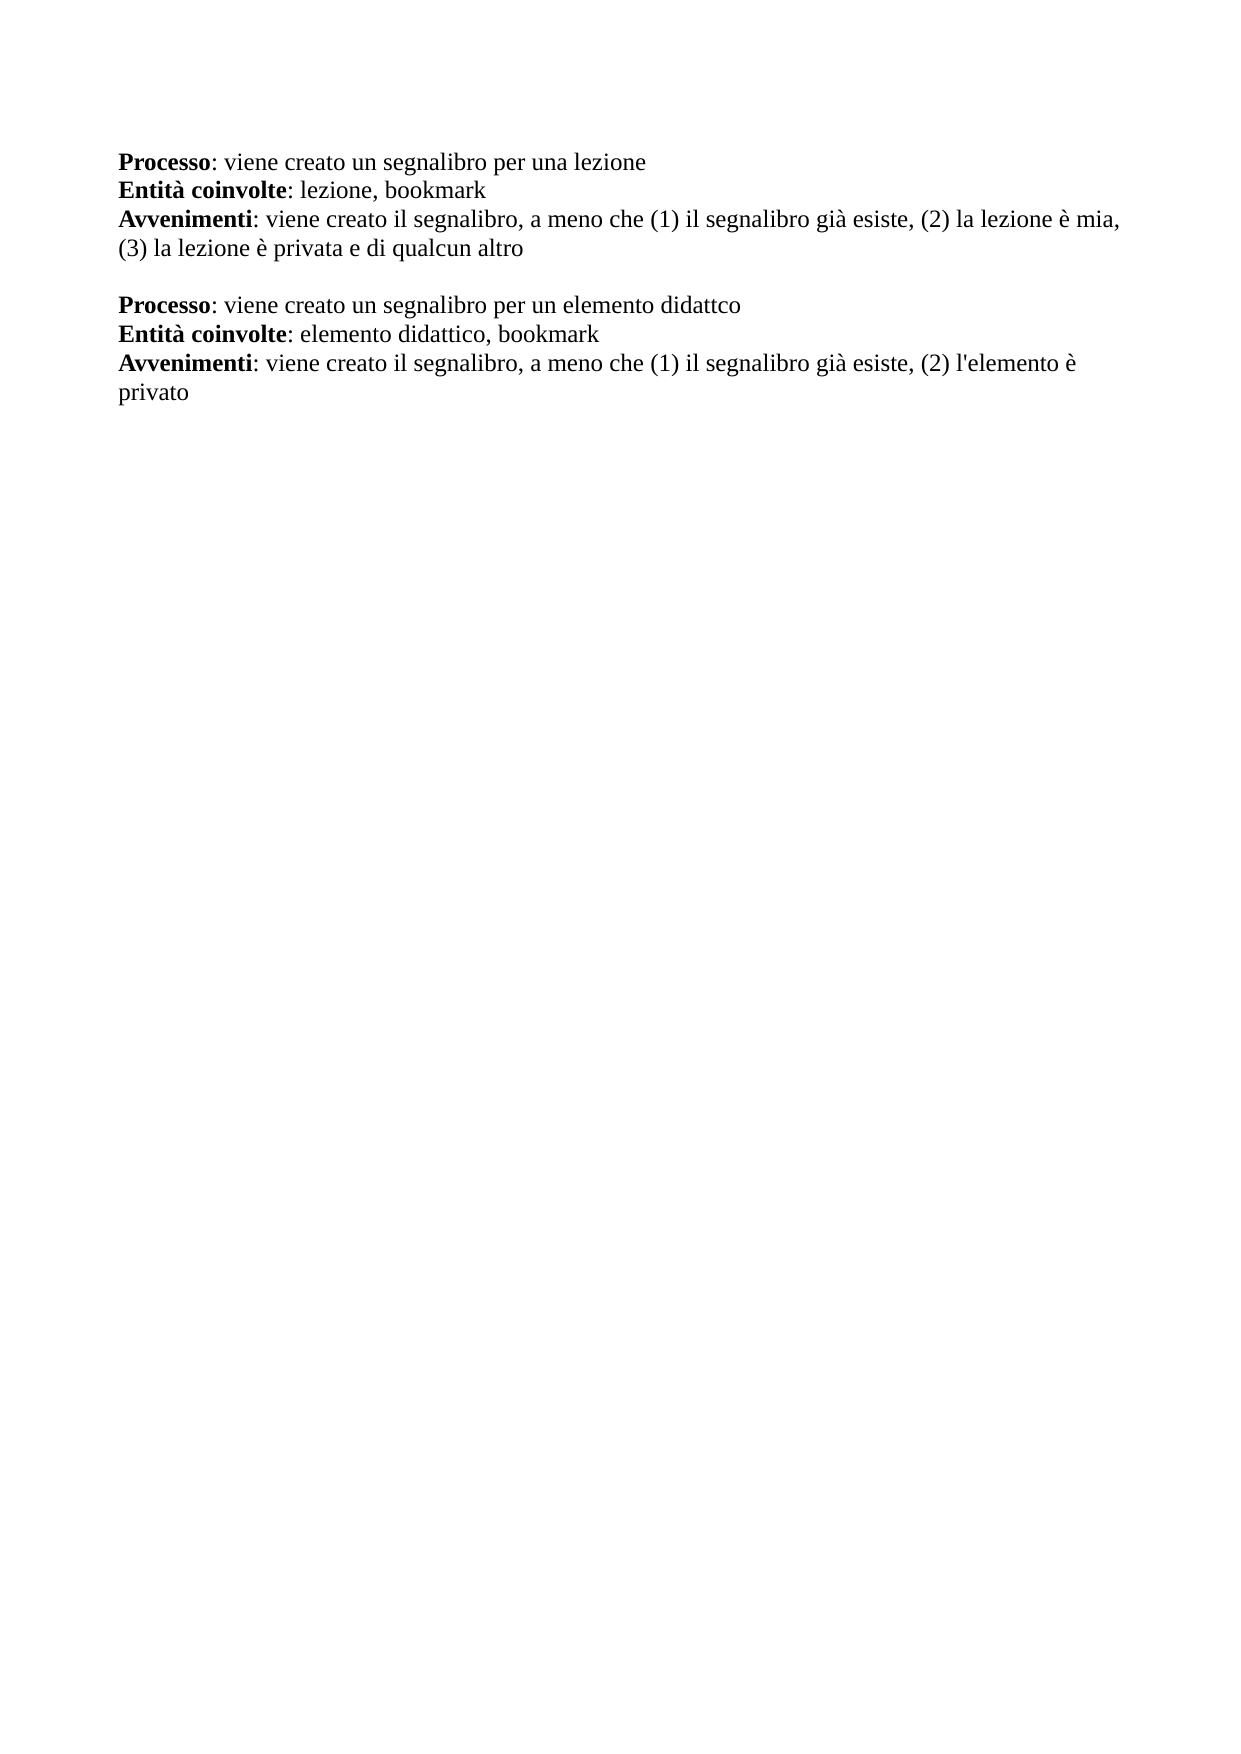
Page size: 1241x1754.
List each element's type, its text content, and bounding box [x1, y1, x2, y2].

text Entità coinvolte: lezione, bookmark [118, 176, 1122, 204]
text Processo: viene creato un segnalibro per un elemento didattco [118, 291, 1122, 319]
text Avvenimenti: viene creato il segnalibro, a meno che (1) il segnalibro già esiste, (2) l'elemento è privato [118, 348, 1122, 406]
text Avvenimenti: viene creato il segnalibro, a meno che (1) il segnalibro già esiste, (2) la lezione è mia, (3) la lezione è privata e di qualcun altro [118, 204, 1122, 262]
text Entità coinvolte: elemento didattico, bookmark [118, 319, 1122, 348]
text Processo: viene creato un segnalibro per una lezione [118, 147, 1122, 176]
